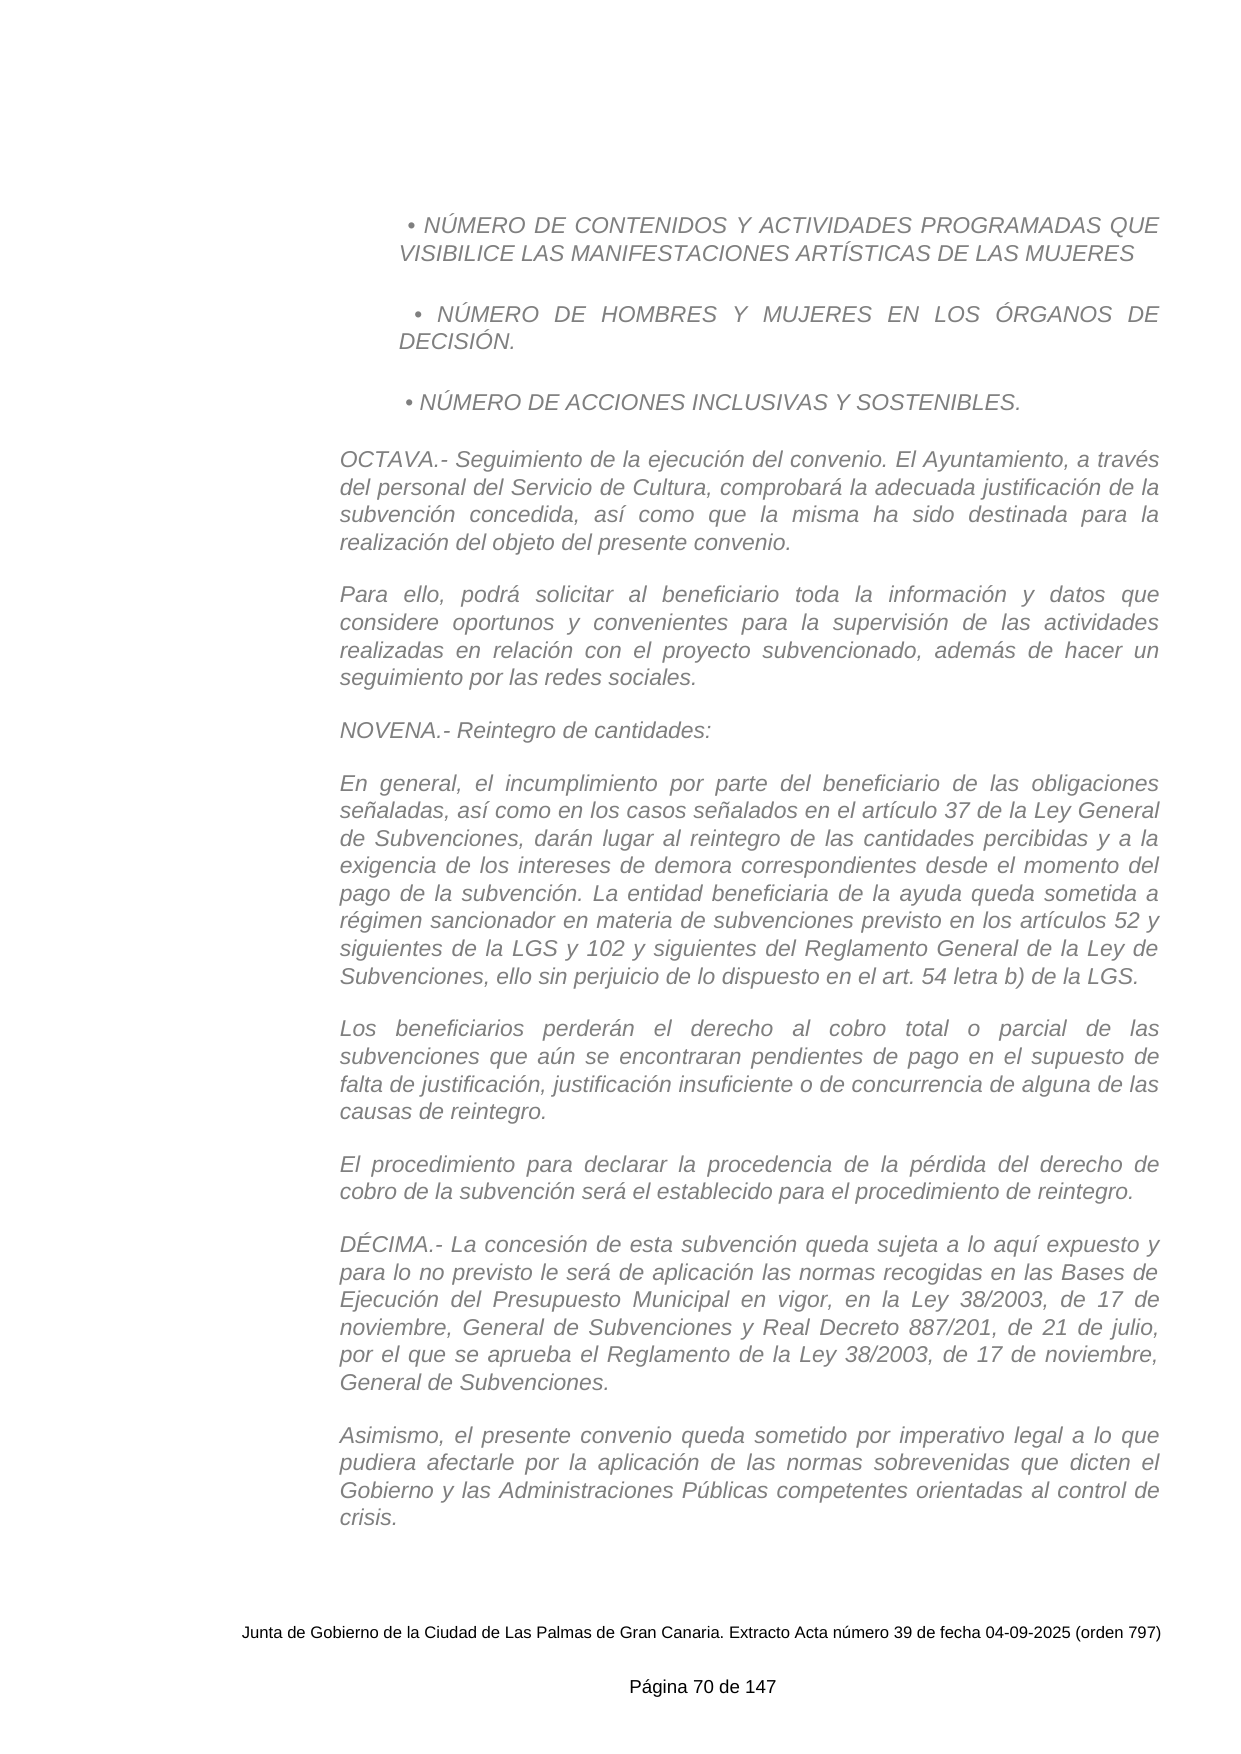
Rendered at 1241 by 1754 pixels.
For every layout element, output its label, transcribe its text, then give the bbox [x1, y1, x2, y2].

text NOVENA.- Reintegro de cantidades: [339, 717, 1162, 743]
text Para ello, podrá solicitar al beneficiario toda la información y datos que considere oportunos y convenientes para la supervisión de las actividades realizadas en relación con el proyecto subvencionado, además de hacer un seguimiento por las redes sociales. [339, 581, 1162, 691]
text Los beneficiarios perderán el derecho al cobro total o parcial de las subvenciones que aún se encontraran pendientes de pago en el supuesto de falta de justificación, justificación insuficiente o de concurrencia de alguna de las causas de reintegro. [339, 1015, 1162, 1124]
text En general, el incumplimiento por parte del beneficiario de las obligaciones señaladas, así como en los casos señalados en el artículo 37 de la Ley General de Subvenciones, darán lugar al reintegro de las cantidades percibidas y a la exigencia de los intereses de demora correspondientes desde el momento del pago de la subvención. La entidad beneficiaria de la ayuda queda sometida a régimen sancionador en materia de subvenciones previsto en los artículos 52 y siguientes de la LGS y 102 y siguientes del Reglamento General de la Ley de Subvenciones, ello sin perjuicio de lo dispuesto en el art. 54 letra b) de la LGS. [339, 769, 1162, 989]
text Asimismo, el presente convenio queda sometido por imperativo legal a lo que pudiera afectarle por la aplicación de las normas sobrevenidas que dicten el Gobierno y las Administraciones Públicas competentes orientadas al control de crisis. [339, 1422, 1162, 1531]
text El procedimiento para declarar la procedencia de la pérdida del derecho de cobro de la subvención será el establecido para el procedimiento de reintegro. [339, 1151, 1162, 1205]
text DÉCIMA.- La concesión de esta subvención queda sujeta a lo aquí expuesto y para lo no previsto le será de aplicación las normas recogidas en las Bases de Ejecución del Presupuesto Municipal en vigor, en la Ley 38/2003, de 17 de noviembre, General de Subvenciones y Real Decreto 887/201, de 21 de julio, por el que se aprueba el Reglamento de la Ley 38/2003, de 17 de noviembre, General de Subvenciones. [339, 1231, 1162, 1395]
text OCTAVA.- Seguimiento de la ejecución del convenio. El Ayuntamiento, a través del personal del Servicio de Cultura, comprobará la adecuada justificación de la subvención concedida, así como que la misma ha sido destinada para la realización del objeto del presente convenio. [339, 446, 1162, 555]
text • NÚMERO DE HOMBRES Y MUJERES EN LOS ÓRGANOS DE DECISIÓN. [399, 301, 1162, 355]
text • NÚMERO DE ACCIONES INCLUSIVAS Y SOSTENIBLES. [399, 389, 1162, 416]
text • NÚMERO DE CONTENIDOS Y ACTIVIDADES PROGRAMADAS QUE VISIBILICE LAS MANIFESTACIONES ARTÍSTICAS DE LAS MUJERES [399, 212, 1162, 266]
